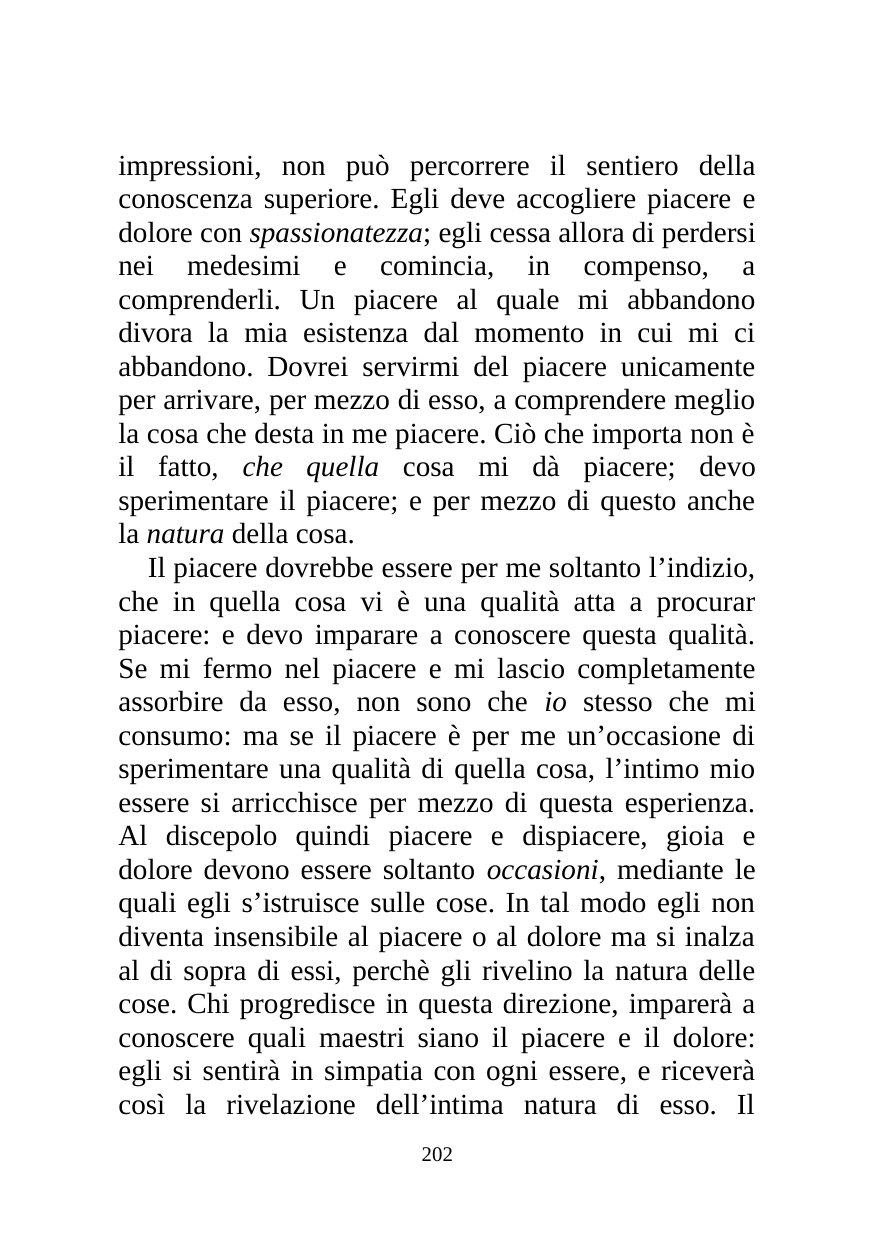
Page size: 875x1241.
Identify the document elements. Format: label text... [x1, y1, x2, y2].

text impressioni, non può percorrere il sentiero della conoscenza superiore. Egli deve accogliere piacere e dolore con spassionatezza; egli cessa allora di perdersi nei medesimi e comincia, in compenso, a comprenderli. Un piacere al quale mi abbandono divora la mia esistenza dal momento in cui mi ci abbandono. Dovrei servirmi del piacere unicamente per arrivare, per mezzo di esso, a comprendere meglio la cosa che desta in me piacere. Ciò che importa non è il fatto, che quella cosa mi dà piacere; devo sperimentare il piacere; e per mezzo di questo anche la natura della cosa. [118, 148, 756, 550]
text Il piacere dovrebbe essere per me soltanto l’indizio, che in quella cosa vi è una qualità atta a procurar piacere: e devo imparare a conoscere questa qualità. Se mi fermo nel piacere e mi lascio completamente assorbire da esso, non sono che io stesso che mi consumo: ma se il piacere è per me un’occasione di sperimentare una qualità di quella cosa, l’intimo mio essere si arricchisce per mezzo di questa esperienza. Al discepolo quindi piacere e dispiacere, gioia e dolore devono essere soltanto occasioni, mediante le quali egli s’istruisce sulle cose. In tal modo egli non diventa insensibile al piacere o al dolore ma si inalza al di sopra di essi, perchè gli rivelino la natura delle cose. Chi progredisce in questa direzione, imparerà a conoscere quali maestri siano il piacere e il dolore: egli si sentirà in simpatia con ogni essere, e riceverà così la rivelazione dell’intima natura di esso. Il [118, 550, 756, 1120]
